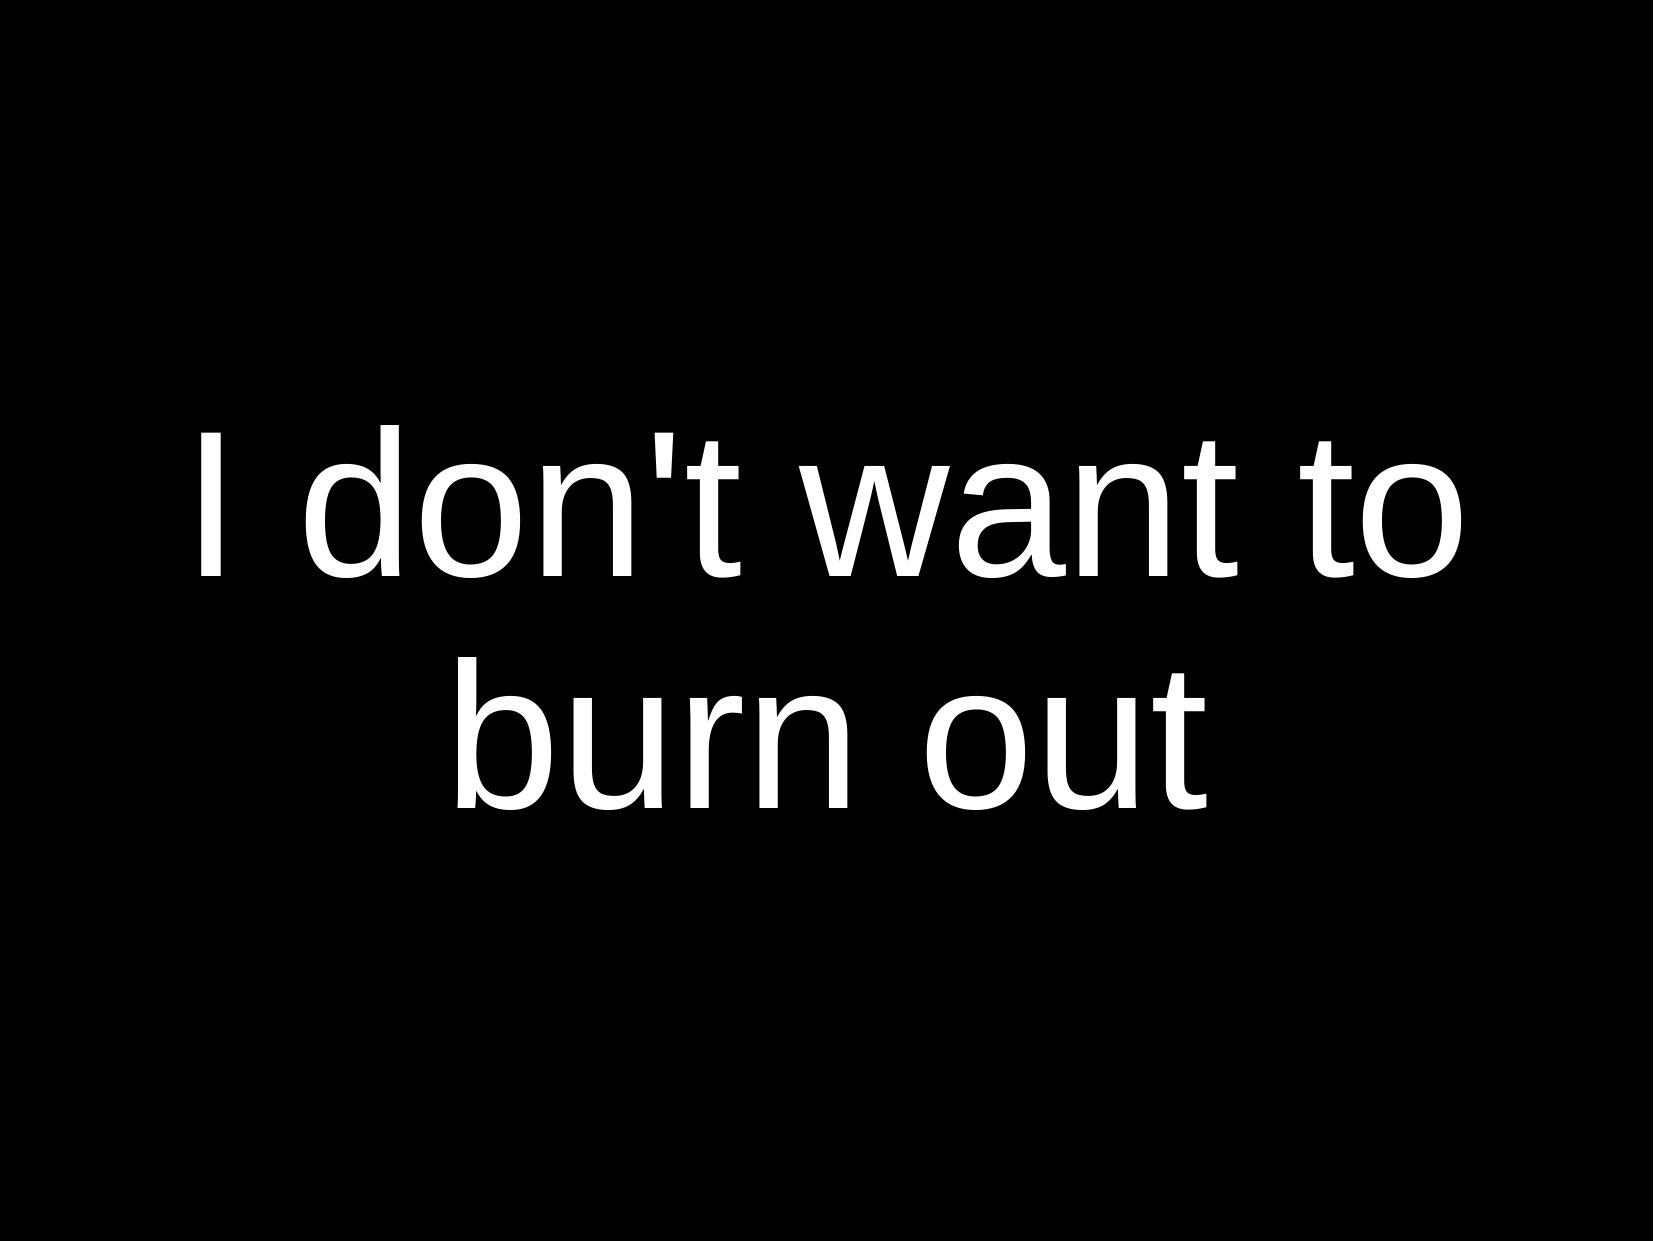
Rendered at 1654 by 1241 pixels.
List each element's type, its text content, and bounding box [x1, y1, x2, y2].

title I don't want to burn out [82, 101, 1571, 1140]
